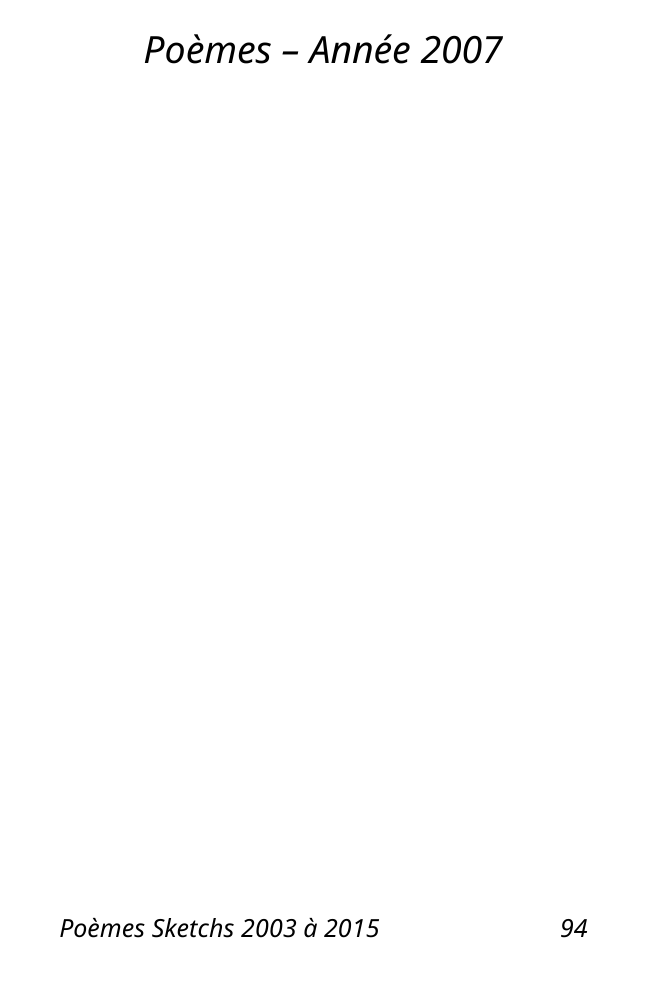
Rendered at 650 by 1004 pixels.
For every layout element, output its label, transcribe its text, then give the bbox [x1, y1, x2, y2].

subtitle Poèmes – Année 2007 [59, 24, 591, 75]
